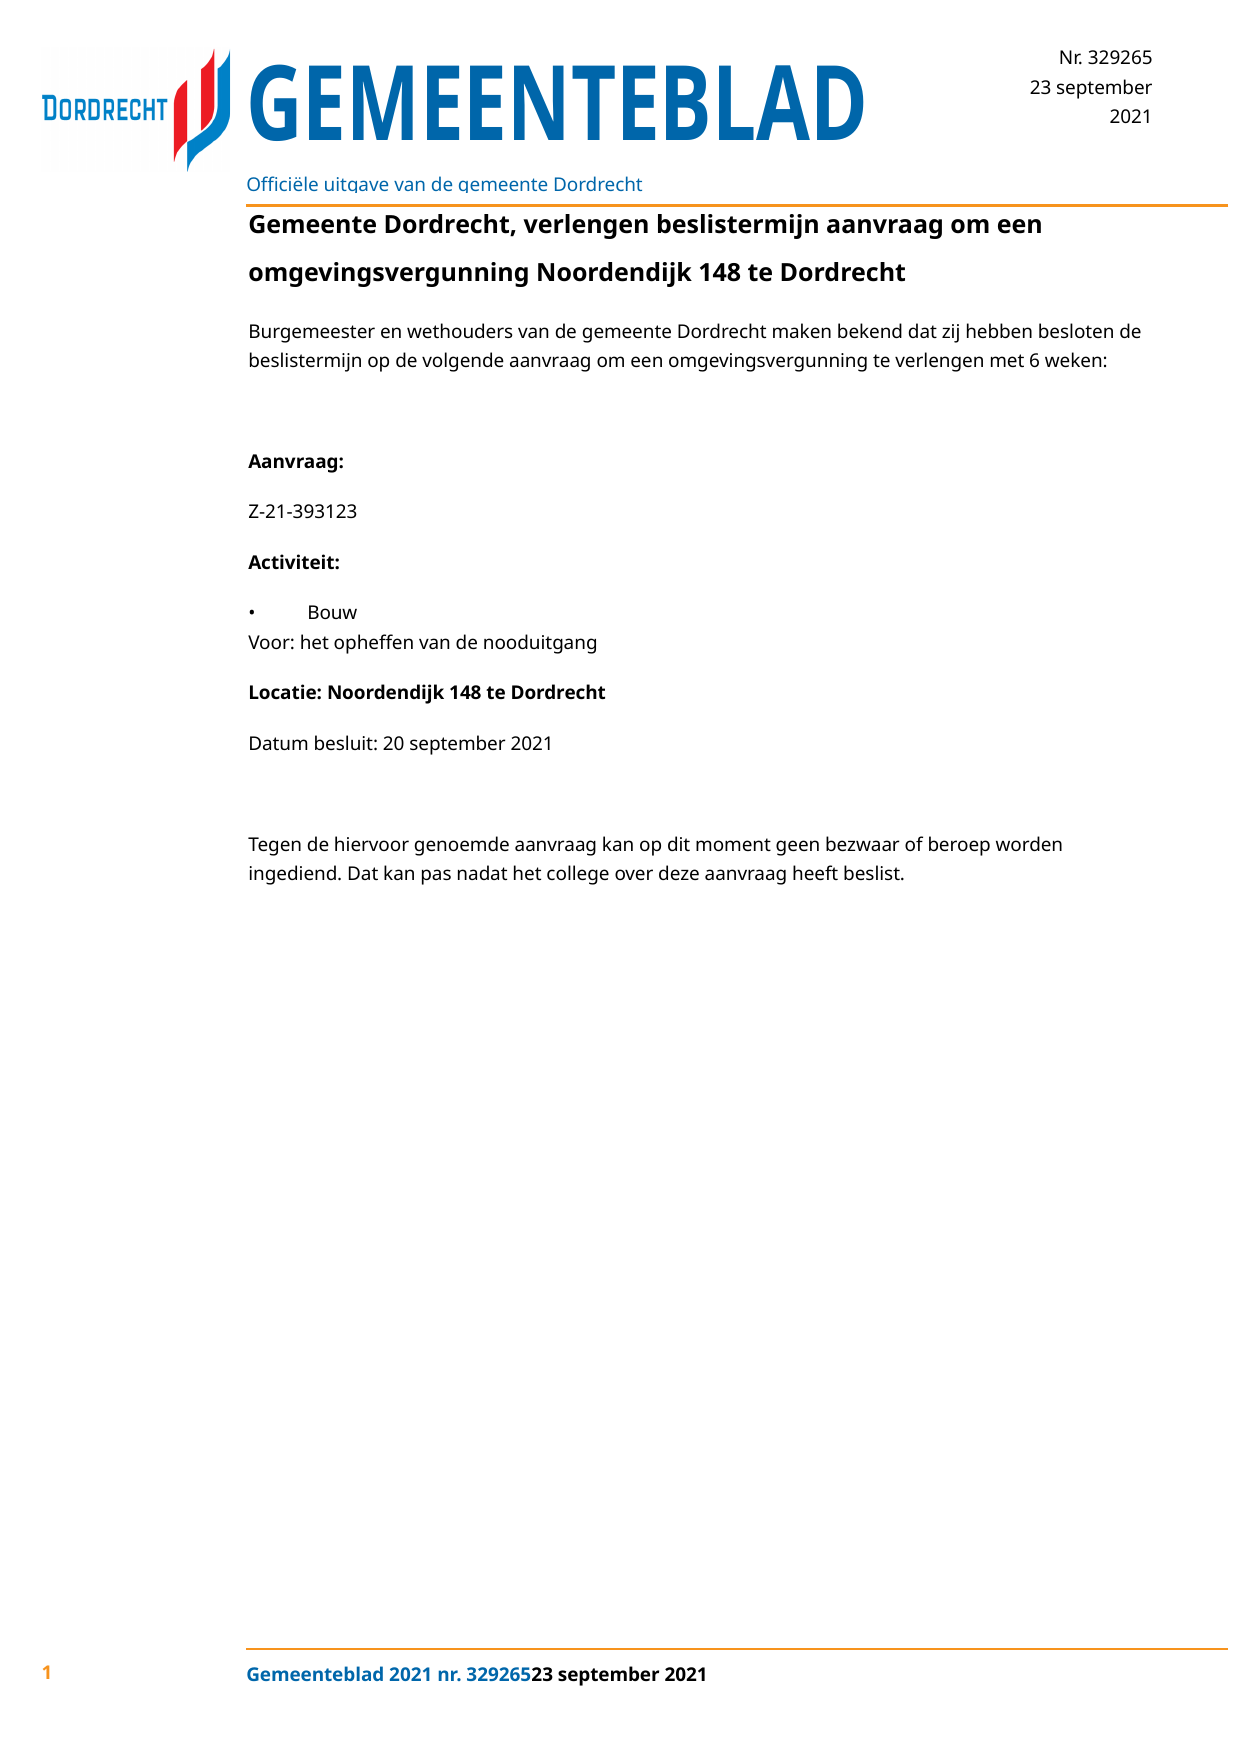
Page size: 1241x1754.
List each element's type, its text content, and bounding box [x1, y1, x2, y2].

text Datum besluit: 20 september 2021 [248, 730, 1152, 756]
text Z-21-393123 [248, 499, 1152, 524]
list Bouw [248, 599, 1152, 625]
text Voor: het opheffen van de nooduitgang [248, 629, 1152, 655]
text Locatie: Noordendijk 148 te Dordrecht [248, 679, 1152, 705]
text Activiteit: [248, 549, 1152, 575]
text Gemeente Dordrecht, verlengen beslistermijn aanvraag om een omgevingsvergunning Noordendijk 148 te Dordrecht [248, 207, 1152, 288]
picture [41, 47, 231, 172]
text Tegen de hiervoor genoemde aanvraag kan op dit moment geen bezwaar of beroep worden ingediend. Dat kan pas nadat het college over deze aanvraag heeft beslist. [248, 831, 1152, 886]
text Burgemeester en wethouders van de gemeente Dordrecht maken bekend dat zij hebben besloten de beslistermijn op de volgende aanvraag om een omgevingsvergunning te verlengen met 6 weken: [248, 318, 1152, 373]
text Aanvraag: [248, 448, 1152, 474]
